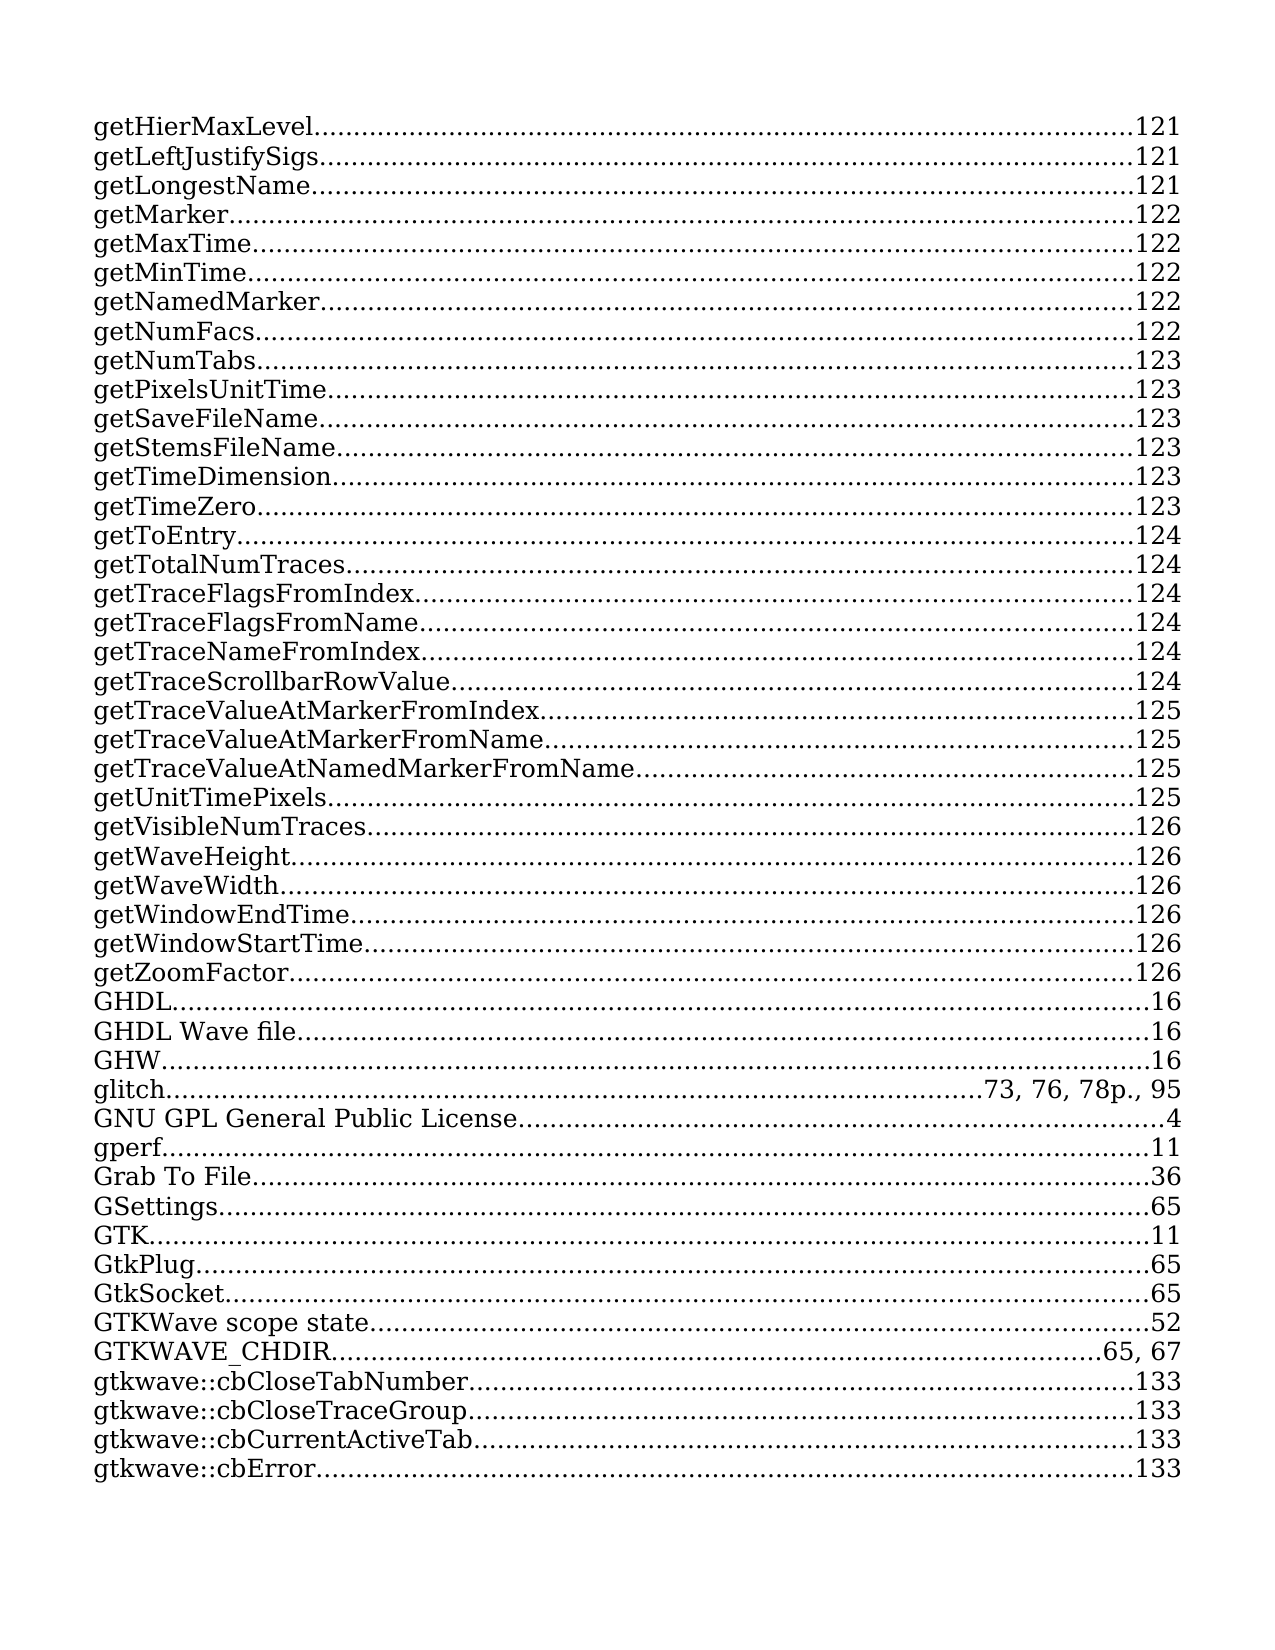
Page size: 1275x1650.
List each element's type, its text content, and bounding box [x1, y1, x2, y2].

text getTotalNumTraces 124 [93, 550, 1182, 579]
text getMarker 122 [93, 200, 1182, 229]
text getNumFacs 122 [93, 317, 1182, 346]
text getTraceFlagsFromName 124 [93, 608, 1182, 637]
text gtkwave::cbCurrentActiveTab 133 [93, 1425, 1182, 1454]
text getHierMaxLevel 121 [93, 112, 1182, 142]
text getTraceValueAtMarkerFromName 125 [93, 725, 1182, 754]
text getUnitTimePixels 125 [93, 783, 1182, 812]
text getNumTabs 123 [93, 346, 1182, 375]
text getMinTime 122 [93, 258, 1182, 287]
text gperf 11 [93, 1133, 1182, 1162]
text GHDL 16 [93, 987, 1182, 1017]
text GTKWAVE_CHDIR 65, 67 [93, 1337, 1182, 1367]
text GtkPlug 65 [93, 1250, 1182, 1279]
text Grab To File 36 [93, 1162, 1182, 1192]
text getZoomFactor 126 [93, 958, 1182, 987]
text GHDL Wave file 16 [93, 1017, 1182, 1046]
text getSaveFileName 123 [93, 404, 1182, 433]
text getTimeZero 123 [93, 492, 1182, 521]
text getPixelsUnitTime 123 [93, 375, 1182, 404]
text GSettings 65 [93, 1192, 1182, 1221]
text getTraceValueAtNamedMarkerFromName 125 [93, 754, 1182, 783]
text gtkwave::cbCloseTraceGroup 133 [93, 1396, 1182, 1425]
text getWindowStartTime 126 [93, 929, 1182, 958]
text GTK 11 [93, 1221, 1182, 1250]
text getNamedMarker 122 [93, 287, 1182, 317]
text getMaxTime 122 [93, 229, 1182, 258]
text getToEntry 124 [93, 521, 1182, 550]
text getVisibleNumTraces 126 [93, 812, 1182, 842]
text getTraceValueAtMarkerFromIndex 125 [93, 696, 1182, 725]
text getStemsFileName 123 [93, 433, 1182, 462]
text getLeftJustifySigs 121 [93, 142, 1182, 171]
text GNU GPL General Public License 4 [93, 1104, 1182, 1133]
text getLongestName 121 [93, 171, 1182, 200]
text getTraceNameFromIndex 124 [93, 637, 1182, 667]
text getTimeDimension 123 [93, 462, 1182, 492]
text GtkSocket 65 [93, 1279, 1182, 1308]
text getWaveWidth 126 [93, 871, 1182, 900]
text getWaveHeight 126 [93, 842, 1182, 871]
text gtkwave::cbCloseTabNumber 133 [93, 1367, 1182, 1396]
text GTKWave scope state 52 [93, 1308, 1182, 1337]
text GHW 16 [93, 1046, 1182, 1075]
text getTraceScrollbarRowValue 124 [93, 667, 1182, 696]
text getTraceFlagsFromIndex 124 [93, 579, 1182, 608]
text glitch 73, 76, 78p., 95 [93, 1075, 1182, 1104]
text gtkwave::cbError 133 [93, 1454, 1182, 1483]
text getWindowEndTime 126 [93, 900, 1182, 929]
